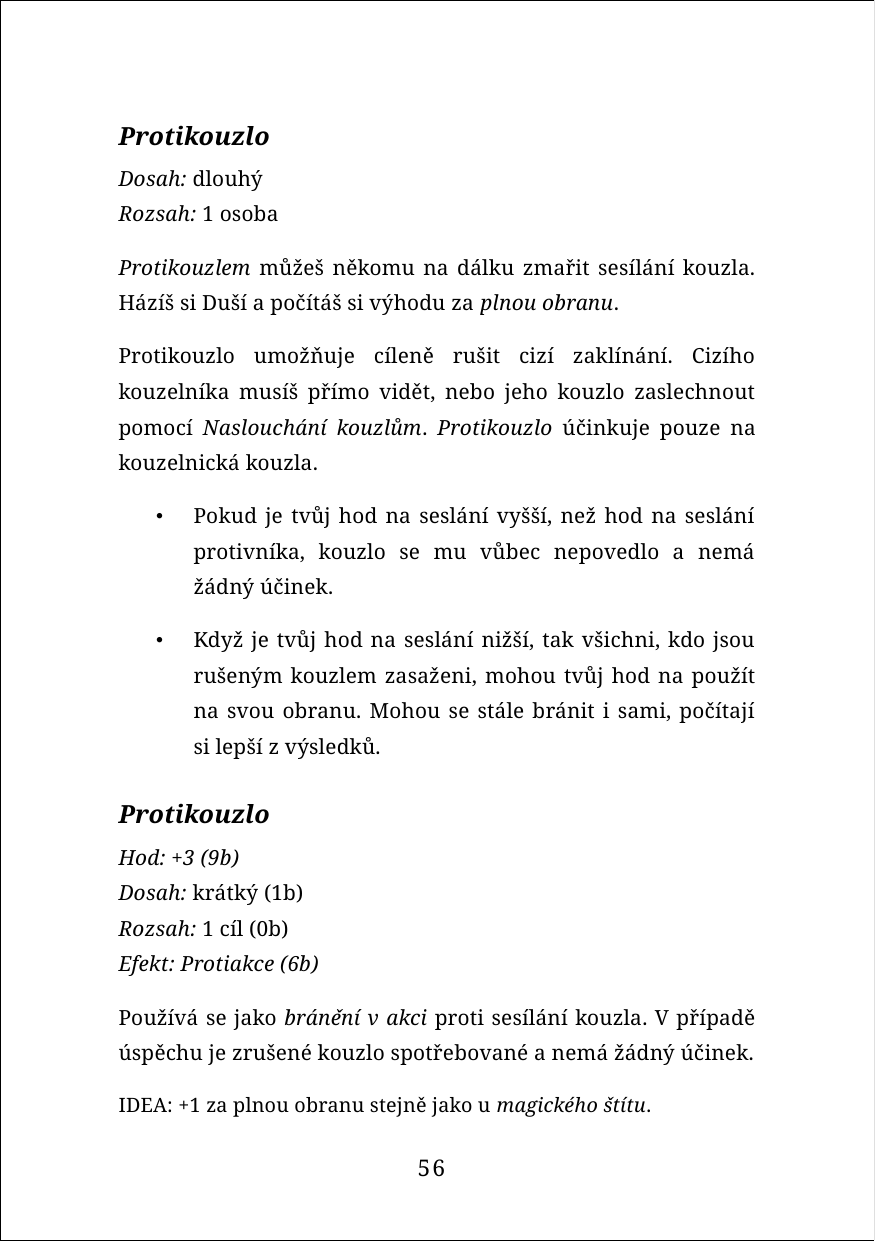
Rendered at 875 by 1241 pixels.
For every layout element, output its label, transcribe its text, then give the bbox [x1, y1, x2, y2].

text Používá se jako bránění v akci proti sesílání kouzla. V případě úspěchu je zrušené kouzlo spotřebované a nemá žádný účinek. [118, 1003, 756, 1067]
subtitle Protikouzlo [118, 118, 756, 152]
text Protikouzlo umožňuje cíleně rušit cizí zaklínání. Cizího kouzelníka musíš přímo vidět, nebo jeho kouzlo zaslechnout pomocí Naslouchání kouzlům. Protikouzlo účinkuje pouze na kouzelnická kouzla. [118, 342, 756, 477]
text IDEA: +1 za plnou obranu stejně jako u magického štítu. [118, 1092, 756, 1118]
text Hod: +3 (9b) Dosah: krátký (1b) Rozsah: 1 cíl (0b) Efekt: Protiakce (6b) [118, 843, 756, 978]
text Protikouzlem můžeš někomu na dálku zmařit sesílání kouzla. Házíš si Duší a počítáš si výhodu za plnou obranu. [118, 253, 756, 317]
text Dosah: dlouhý Rozsah: 1 osoba [118, 164, 756, 228]
list Pokud je tvůj hod na seslání vyšší, než hod na seslání protivníka, kouzlo se mu vůbec nepovedlo a nemá žádný účinek. [156, 501, 756, 601]
list Když je tvůj hod na seslání nižší, tak všichni, kdo jsou rušeným kouzlem zasaženi, mohou tvůj hod na použít na svou obranu. Mohou se stále bránit i sami, počítají si lepší z výsledků. [156, 626, 756, 761]
subtitle Protikouzlo [118, 797, 756, 831]
